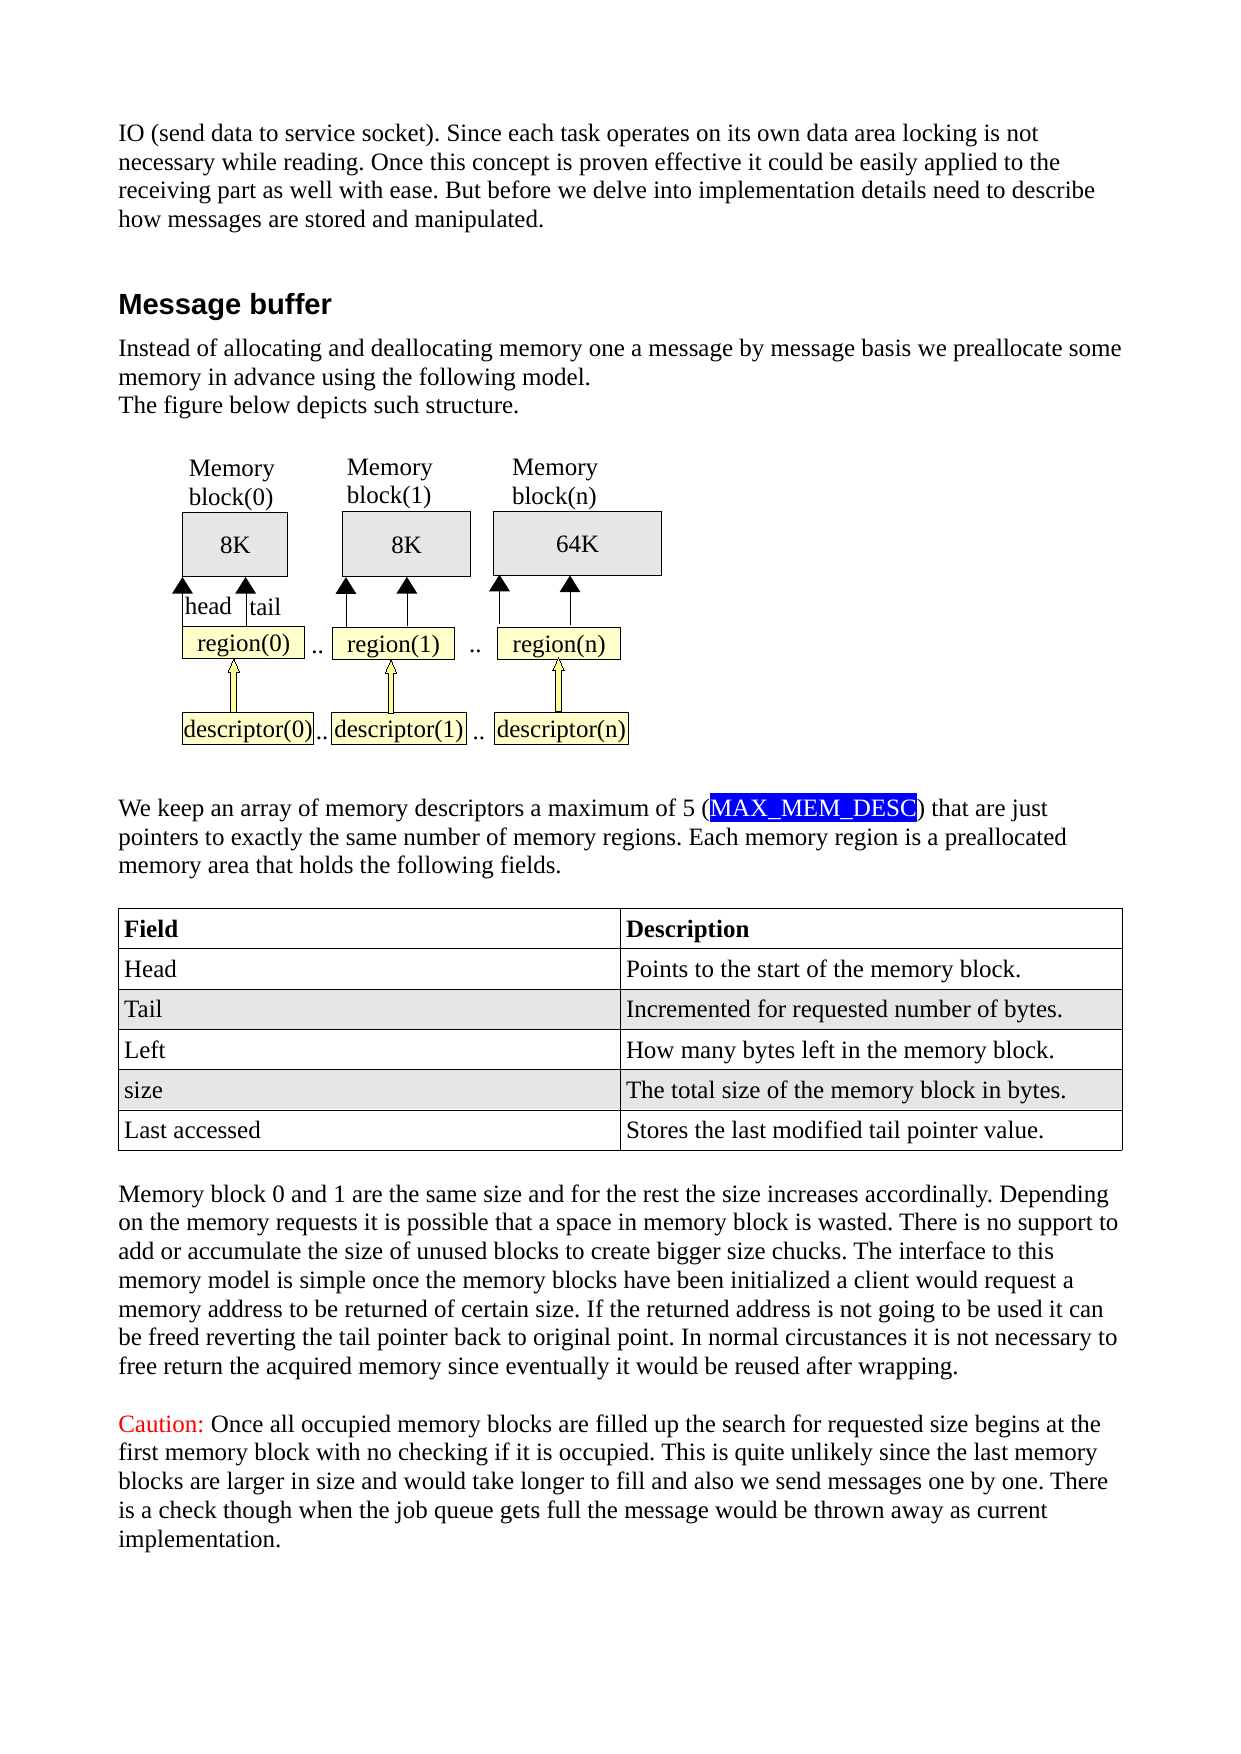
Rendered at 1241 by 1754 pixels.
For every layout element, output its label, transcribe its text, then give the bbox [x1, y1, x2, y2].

table_cell The total size of the memory block in bytes. [621, 1070, 1122, 1109]
text Instead of allocating and deallocating memory one a message by message basis we preallocate some memory in advance using the following model. [118, 333, 1122, 390]
table_cell How many bytes left in the memory block. [621, 1030, 1122, 1069]
table_cell Tail [119, 990, 620, 1029]
table_cell Head [119, 949, 620, 988]
text Caution: Once all occupied memory blocks are filled up the search for requested size begins at the first memory block with no checking if it is occupied. This is quite unlikely since the last memory blocks are larger in size and would take longer to fill and also we send messages one by one. There is a check though when the job queue gets full the message would be thrown away as current implementation. [118, 1409, 1122, 1552]
text The figure below depicts such structure. [118, 390, 1122, 419]
subtitle Message buffer [118, 287, 1122, 320]
table_cell Left [119, 1030, 620, 1069]
table_header Field [119, 909, 620, 948]
text We keep an array of memory descriptors a maximum of 5 (MAX_MEM_DESC) that are just pointers to exactly the same number of memory regions. Each memory region is a preallocated memory area that holds the following fields. [118, 793, 1122, 879]
text Memory block 0 and 1 are the same size and for the rest the size increases accordinally. Depending on the memory requests it is possible that a space in memory block is wasted. There is no support to add or accumulate the size of unused blocks to create bigger size chucks. The interface to this memory model is simple once the memory blocks have been initialized a client would request a memory address to be returned of certain size. If the returned address is not going to be used it can be freed reverting the tail pointer back to original point. In normal circustances it is not necessary to free return the acquired memory since eventually it would be reused after wrapping. [118, 1179, 1122, 1380]
table_cell Incremented for requested number of bytes. [621, 990, 1122, 1029]
table_cell size [119, 1070, 620, 1109]
text IO (send data to service socket). Since each task operates on its own data area locking is not necessary while reading. Once this concept is proven effective it could be easily applied to the receiving part as well with ease. But before we delve into implementation details need to describe how messages are stored and manipulated. [118, 118, 1122, 233]
table_cell Last accessed [119, 1111, 620, 1150]
table_cell Points to the start of the memory block. [621, 949, 1122, 988]
table_cell Stores the last modified tail pointer value. [621, 1111, 1122, 1150]
table_header Description [621, 909, 1122, 948]
